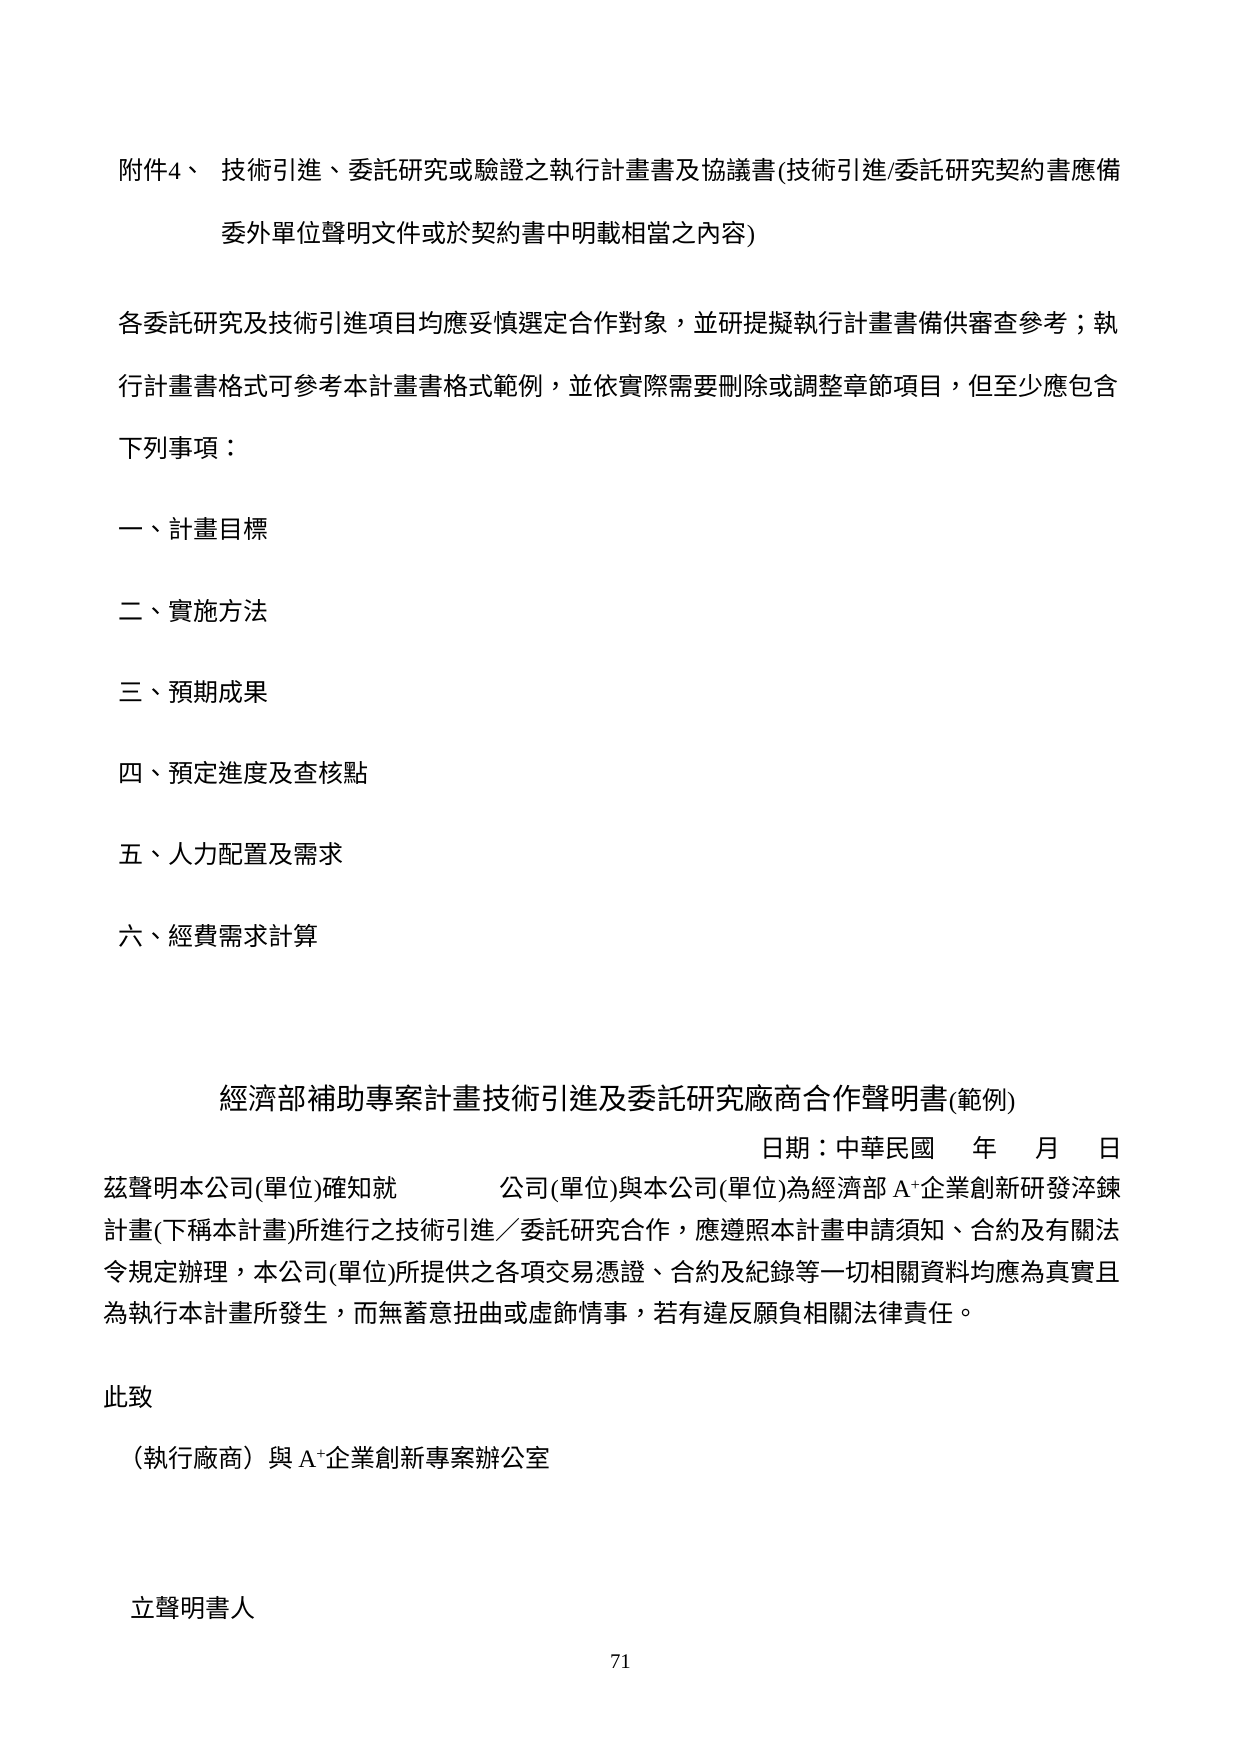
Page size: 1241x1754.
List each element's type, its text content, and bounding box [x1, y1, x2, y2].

text 六、經費需求計算 [118, 893, 1122, 955]
text 日期：中華民國 年 月 日 [103, 1127, 1122, 1164]
text （執行廠商）與A+企業創新專案辦公室 [118, 1414, 1122, 1477]
text 立聲明書人 [118, 1564, 1122, 1627]
text 二、實施方法 [118, 568, 1122, 630]
text 五、人力配置及需求 [118, 811, 1122, 874]
text 四、預定進度及查核點 [118, 730, 1122, 793]
text 經濟部補助專案計畫技術引進及委託研究廠商合作聲明書(範例) [118, 1055, 1122, 1118]
text 各委託研究及技術引進項目均應妥慎選定合作對象，並研提擬執行計畫書備供審查參考；執行計畫書格式可參考本計畫書格式範例，並依實際需要刪除或調整章節項目，但至少應包含下列事項： [118, 280, 1122, 468]
text 此致 [103, 1373, 1122, 1414]
list 技術引進、委託研究或驗證之執行計畫書及協議書(技術引進/委託研究契約書應備委外單位聲明文件或於契約書中明載相當之內容) [118, 127, 1122, 252]
text 三、預期成果 [118, 649, 1122, 711]
text 茲聲明本公司(單位)確知就 公司(單位)與本公司(單位)為經濟部A+企業創新研發淬鍊計畫(下稱本計畫)所進行之技術引進／委託研究合作，應遵照本計畫申請須知、合約及有關法令規定辦理，本公司(單位)所提供之各項交易憑證、合約及紀錄等一切相關資料均應為真實且為執行本計畫所發生，而無蓄意扭曲或虛飾情事，若有違反願負相關法律責任。 [103, 1164, 1122, 1331]
text 一、計畫目標 [118, 486, 1122, 549]
